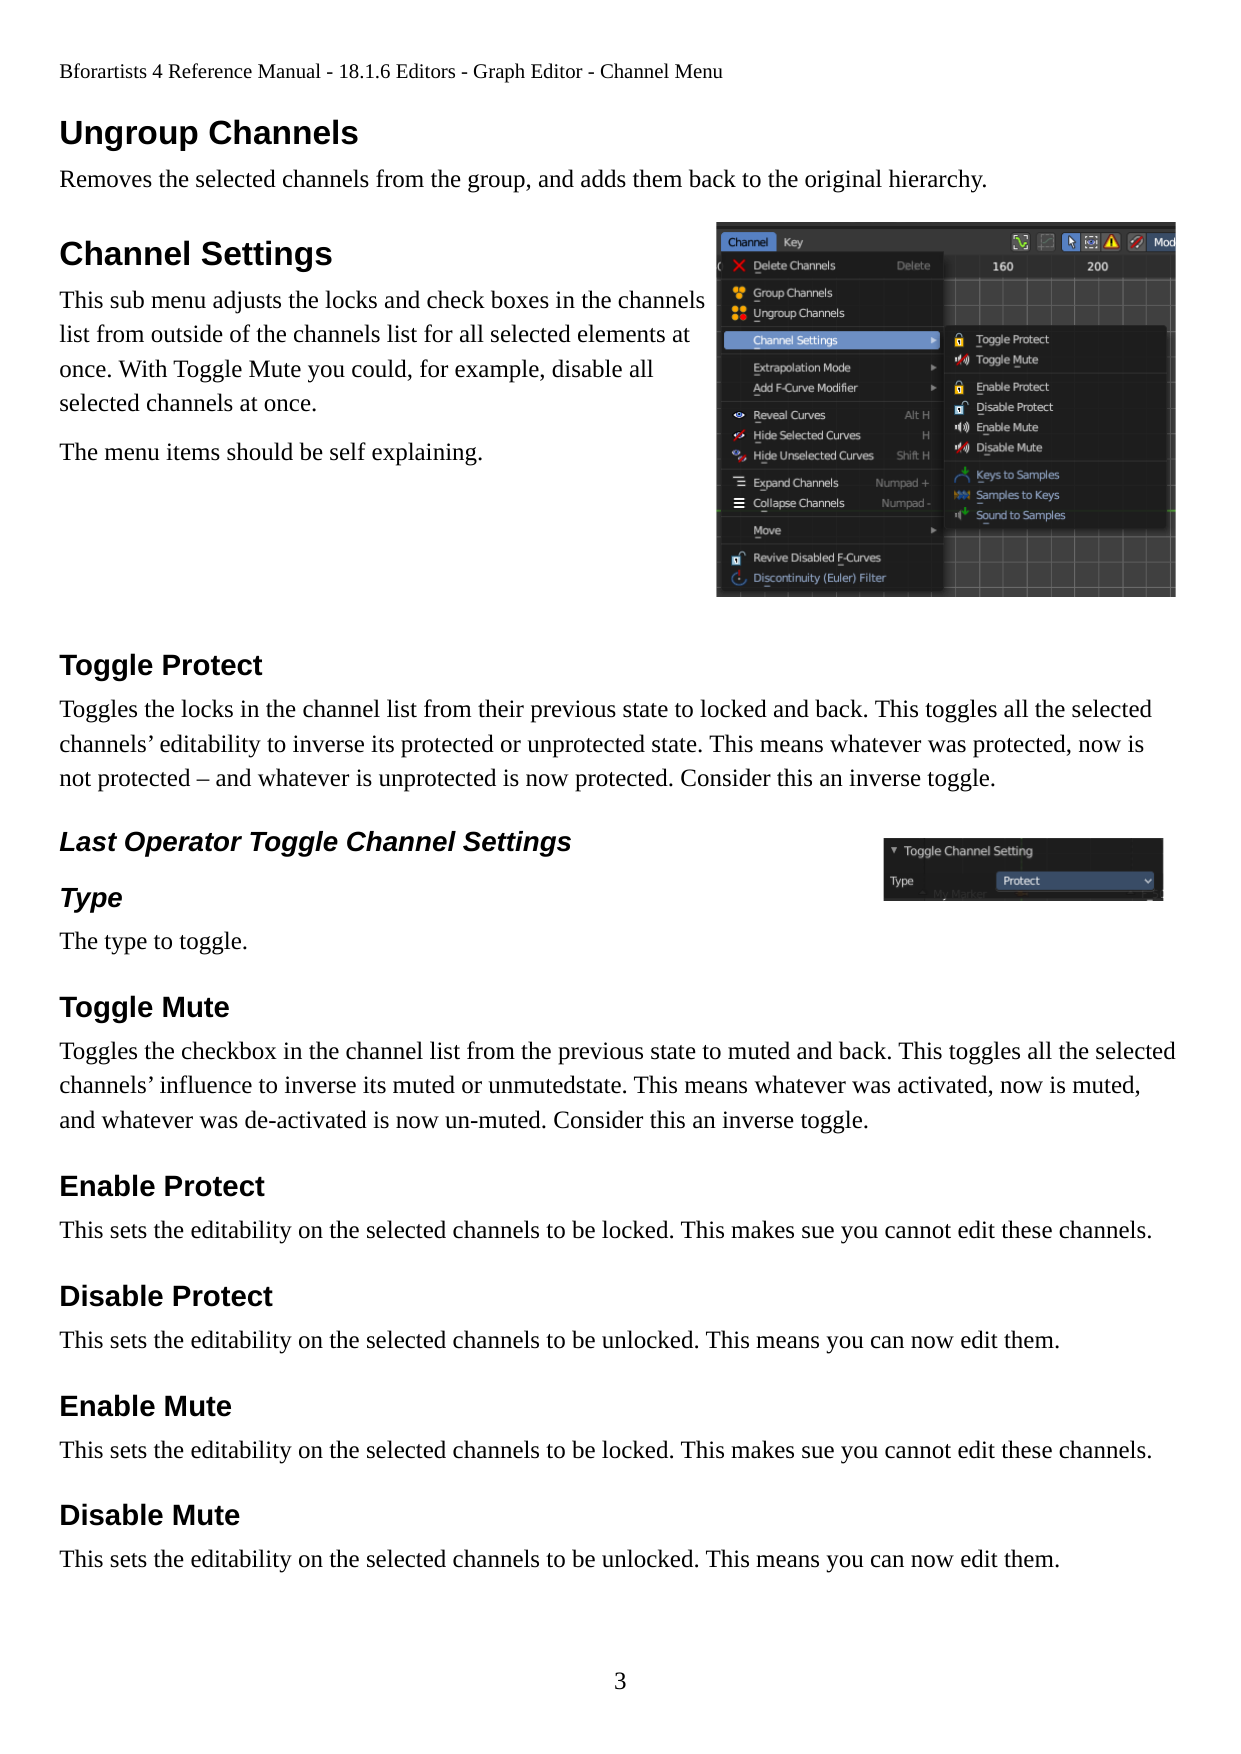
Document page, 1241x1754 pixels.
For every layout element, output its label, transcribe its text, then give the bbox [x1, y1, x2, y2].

subtitle Toggle Protect [59, 648, 1181, 682]
subtitle Enable Mute [59, 1388, 1181, 1422]
subtitle Disable Mute [59, 1498, 1181, 1532]
text This sets the editability on the selected channels to be locked. This makes sue you cannot edit these channels. [59, 1215, 1181, 1244]
text Toggles the locks in the channel list from their previous state to locked and back. This toggles all the selected channels’ editability to inverse its protected or unprotected state. This means whatever was protected, now is not protected – and whatever is unprotected is now protected. Consider this an inverse toggle. [59, 694, 1181, 792]
subtitle Last Operator Toggle Channel Settings [59, 825, 1181, 857]
subtitle Type [59, 882, 1181, 914]
text This sets the editability on the selected channels to be unlocked. This means you can now edit them. [59, 1544, 1181, 1573]
text Toggles the checkbox in the channel list from the previous state to muted and back. This toggles all the selected channels’ influence to inverse its muted or unmutedstate. This means whatever was activated, now is muted, and whatever was de-activated is now un-muted. Consider this an inverse toggle. [59, 1036, 1181, 1134]
text The type to toggle. [59, 926, 1181, 955]
text Removes the selected channels from the group, and adds them back to the original hierarchy. [59, 164, 1181, 192]
subtitle Ungroup Channels [59, 113, 1181, 151]
text This sub menu adjusts the locks and check boxes in the channels list from outside of the channels list for all selected elements at once. With Toggle Mute you could, for example, disable all selected channels at once. [59, 285, 716, 417]
subtitle Disable Protect [59, 1278, 1181, 1312]
subtitle Enable Protect [59, 1169, 1181, 1202]
text The menu items should be self explaining. [59, 437, 716, 466]
subtitle Toggle Mute [59, 990, 1181, 1023]
subtitle Channel Settings [59, 234, 716, 272]
text This sets the editability on the selected channels to be locked. This makes sue you cannot edit these channels. [59, 1435, 1181, 1463]
picture [883, 838, 1164, 901]
picture [716, 222, 1176, 597]
text This sets the editability on the selected channels to be unlocked. This means you can now edit them. [59, 1325, 1181, 1353]
